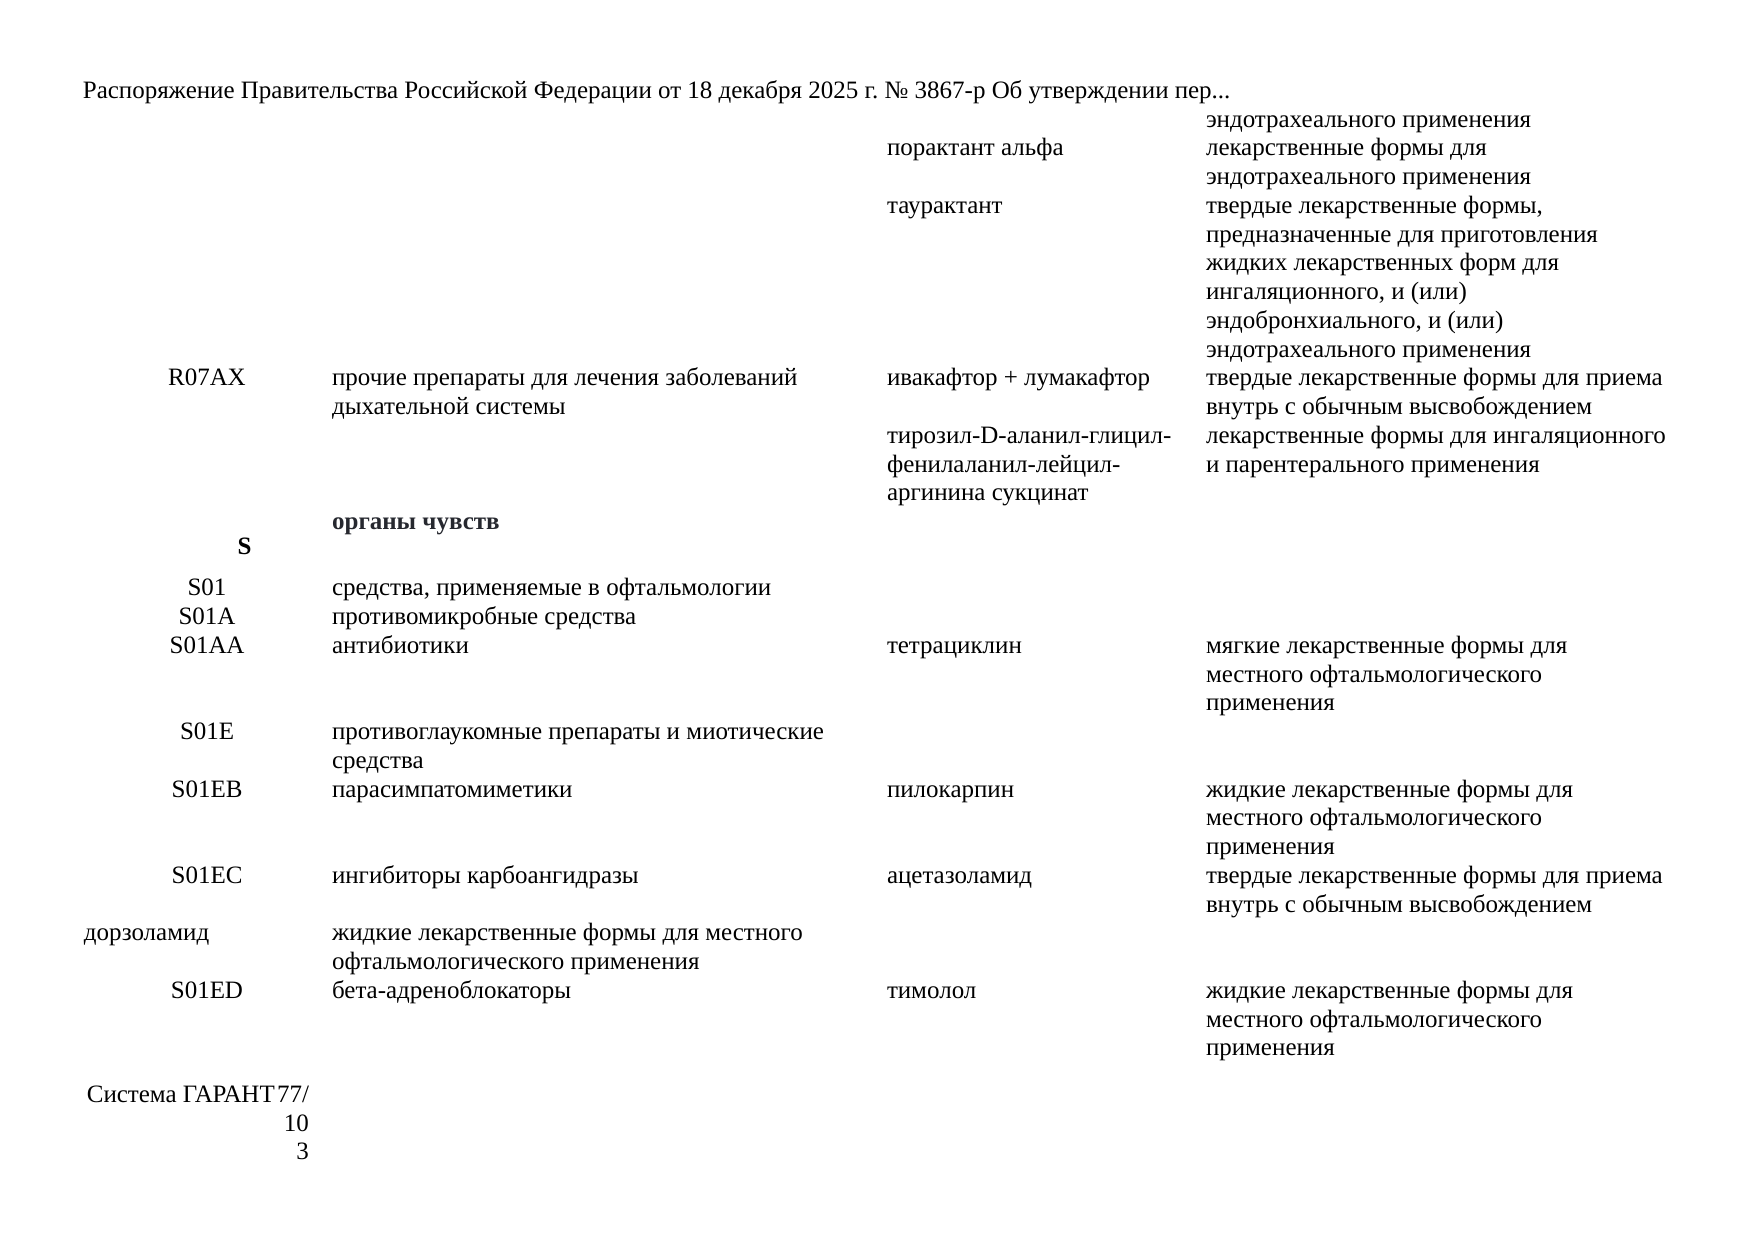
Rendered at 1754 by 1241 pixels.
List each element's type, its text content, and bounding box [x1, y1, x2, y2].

table_cell [1205, 601, 1671, 630]
table_cell [83, 190, 331, 362]
table_cell S01 [83, 573, 331, 601]
table_cell [886, 104, 1205, 132]
table_cell ингибиторы карбоангидразы [331, 860, 886, 917]
table_cell S01A [83, 601, 331, 630]
table_cell бета-адреноблокаторы [331, 975, 886, 1061]
table_cell [83, 420, 331, 506]
table_cell средства, применяемые в офтальмологии [331, 573, 886, 601]
table_cell лекарственные формы для ингаляционного и парентерального применения [1205, 420, 1671, 506]
table_cell [331, 104, 886, 132]
table_cell прочие препараты для лечения заболеваний дыхательной системы [331, 363, 886, 420]
table_cell порактант альфа [886, 133, 1205, 190]
table_cell [886, 918, 1205, 975]
table_cell [886, 716, 1205, 774]
table_cell эндотрахеального применения [1205, 104, 1671, 132]
table_cell тетрациклин [886, 630, 1205, 716]
table_cell жидкие лекарственные формы для местного офтальмологического применения [331, 918, 886, 975]
table_cell противоглаукомные препараты и миотические средства [331, 716, 886, 774]
table_cell [886, 573, 1205, 601]
table_cell мягкие лекарственные формы для местного офтальмологического применения [1205, 630, 1671, 716]
table_cell тирозил-D-аланил-глицил-фенилаланил-лейцил-аргинина сукцинат [886, 420, 1205, 506]
table_cell ивакафтор + лумакафтор [886, 363, 1205, 420]
table_cell S [83, 506, 331, 572]
table_cell [1205, 573, 1671, 601]
table_cell антибиотики [331, 630, 886, 716]
table_cell твердые лекарственные формы для приема внутрь с обычным высвобождением [1205, 860, 1671, 917]
table_cell ацетазоламид [886, 860, 1205, 917]
table_cell тимолол [886, 975, 1205, 1061]
table_cell жидкие лекарственные формы для местного офтальмологического применения [1205, 774, 1671, 860]
table_cell S01E [83, 716, 331, 774]
table_cell твердые лекарственные формы, предназначенные для приготовления жидких лекарственных форм для ингаляционного, и (или) эндобронхиального, и (или) эндотрахеального применения [1205, 190, 1671, 362]
table_cell [83, 104, 331, 132]
table_cell [331, 420, 886, 506]
table_cell противомикробные средства [331, 601, 886, 630]
table_cell дорзоламид [83, 918, 331, 975]
table_cell таурактант [886, 190, 1205, 362]
table_cell [886, 506, 1205, 572]
table_cell [83, 133, 331, 190]
table_cell жидкие лекарственные формы для местного офтальмологического применения [1205, 975, 1671, 1061]
table_cell [331, 190, 886, 362]
table_cell [1205, 506, 1671, 572]
table_cell органы чувств [331, 506, 886, 572]
table_cell [1205, 918, 1671, 975]
table_cell [1205, 716, 1671, 774]
table_cell R07AX [83, 363, 331, 420]
table_cell S01ED [83, 975, 331, 1061]
table_cell S01EB [83, 774, 331, 860]
table_cell твердые лекарственные формы для приема внутрь с обычным высвобождением [1205, 363, 1671, 420]
table_cell S01AA [83, 630, 331, 716]
table_cell пилокарпин [886, 774, 1205, 860]
table_cell [886, 601, 1205, 630]
table_cell [331, 133, 886, 190]
table_cell S01EC [83, 860, 331, 917]
table_cell парасимпатомиметики [331, 774, 886, 860]
table_cell лекарственные формы для эндотрахеального применения [1205, 133, 1671, 190]
